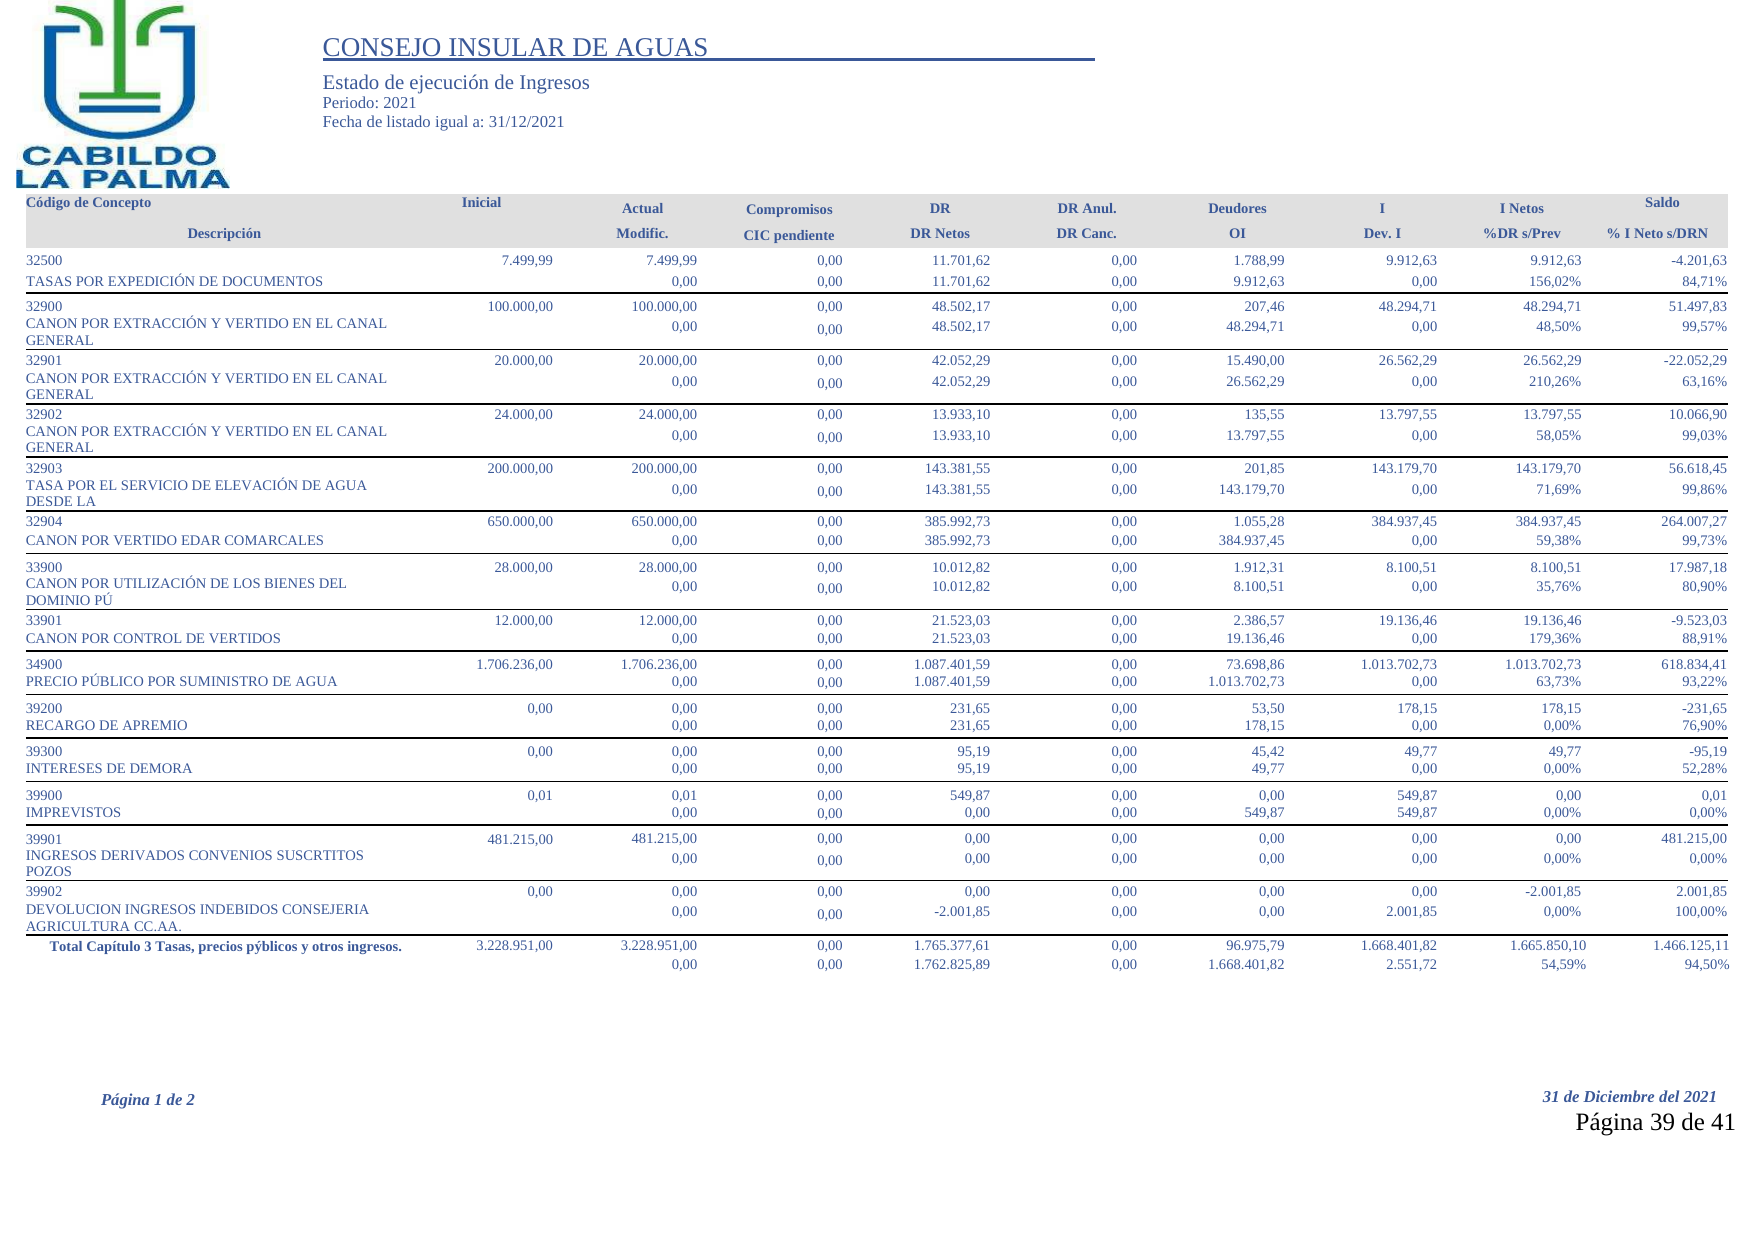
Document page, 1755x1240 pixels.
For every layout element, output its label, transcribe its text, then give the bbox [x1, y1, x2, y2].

table_cell 264.007,27 [1595, 512, 1728, 531]
table_cell 0,00 [586, 316, 720, 349]
table_cell 0,00 [720, 804, 876, 824]
table_cell 0,00 [720, 272, 876, 292]
table_cell 549,87 [1322, 782, 1459, 804]
table_header Compromisos CIC pendiente [720, 194, 876, 248]
table_cell 0,00 [1023, 316, 1172, 349]
table_cell 39902 0,00 [26, 881, 586, 901]
table_cell 385.992,73 [876, 512, 1023, 531]
table_cell 0,00 [1023, 610, 1172, 630]
table_cell 0,00 [1023, 936, 1172, 955]
text Periodo: 2021 [322, 94, 1752, 113]
table_cell 12.000,00 [586, 610, 720, 630]
table_cell 58,05% [1459, 424, 1595, 456]
table_cell 0,00 [1172, 901, 1322, 934]
table_cell 48.502,17 [876, 316, 1023, 349]
table_cell 0,00 [876, 881, 1023, 901]
table_cell 1.912,31 [1172, 554, 1322, 576]
table_cell 59,38% [1459, 531, 1595, 552]
table_cell 143.179,70 [1172, 478, 1322, 510]
table_cell 8.100,51 [1172, 576, 1322, 608]
table_cell 0,00 [1322, 848, 1459, 879]
table_cell 10.012,82 [876, 576, 1023, 608]
table_cell 0,01 [1595, 782, 1728, 804]
table_cell 231,65 [876, 717, 1023, 737]
table_cell -9.523,03 [1595, 610, 1728, 630]
table_cell 0,00 [1322, 673, 1459, 694]
table_cell 100,00% [1595, 901, 1728, 934]
table_cell 11.701,62 [876, 248, 1023, 272]
table_cell 0,00 [720, 673, 876, 694]
table_cell 481.215,00 [1595, 826, 1728, 847]
table_cell 39901 481.215,00 [26, 826, 586, 847]
table_cell 549,87 [1322, 804, 1459, 824]
table_cell 1.788,99 [1172, 248, 1322, 272]
table_cell 32902 24.000,00 [26, 405, 586, 424]
table_cell 39300 0,00 [26, 739, 586, 760]
table_cell 2.001,85 [1595, 881, 1728, 901]
table_cell CANON POR CONTROL DE VERTIDOS [26, 630, 586, 650]
table_cell DEVOLUCION INGRESOS INDEBIDOS CONSEJERIA AGRICULTURA CC.AA. [26, 901, 586, 934]
table_cell INGRESOS DERIVADOS CONVENIOS SUSCRTITOS POZOS [26, 848, 586, 879]
table_cell 0,00 [586, 848, 720, 879]
table_cell 0,00 [1023, 760, 1172, 781]
table_cell 49,77 [1322, 739, 1459, 760]
table_cell 207,46 [1172, 294, 1322, 316]
table_cell 0,00 [720, 695, 876, 717]
table_cell 0,00% [1595, 804, 1728, 824]
table_cell 52,28% [1595, 760, 1728, 781]
table_cell 0,00 [1023, 717, 1172, 737]
table_cell 0,00 [1023, 370, 1172, 403]
table_cell 19.136,46 [1322, 610, 1459, 630]
table_cell TASA POR EL SERVICIO DE ELEVACIÓN DE AGUA DESDE LA [26, 478, 586, 510]
table_cell 0,00 [586, 881, 720, 901]
table_cell 8.100,51 [1322, 554, 1459, 576]
table_cell CANON POR EXTRACCIÓN Y VERTIDO EN EL CANAL GENERAL [26, 316, 586, 349]
table_cell 0,00 [1023, 630, 1172, 650]
table_cell 99,57% [1595, 316, 1728, 349]
table_cell 13.933,10 [876, 405, 1023, 424]
table_cell 1.706.236,00 [586, 652, 720, 673]
table_cell 0,00 [1023, 294, 1172, 316]
table_cell 0,00% [1595, 848, 1728, 879]
table_cell 0,00 [1023, 478, 1172, 510]
table_cell 0,00 [586, 695, 720, 717]
table_cell 76,90% [1595, 717, 1728, 737]
table_cell 0,00 [720, 316, 876, 349]
table_cell 3.228.951,00 [586, 936, 720, 955]
table_cell -2.001,85 [876, 901, 1023, 934]
table_cell 0,00 [1172, 848, 1322, 879]
table_cell 73.698,86 [1172, 652, 1322, 673]
table_cell 0,00% [1459, 760, 1595, 781]
table_cell 0,00 [720, 881, 876, 901]
table_cell -4.201,63 [1595, 248, 1728, 272]
table_cell 0,00 [1322, 826, 1459, 847]
table_cell 71,69% [1459, 478, 1595, 510]
table_cell 384.937,45 [1322, 512, 1459, 531]
table_cell 24.000,00 [586, 405, 720, 424]
table_cell 48.294,71 [1172, 316, 1322, 349]
table_cell 0,00% [1459, 717, 1595, 737]
table_cell 0,00% [1459, 804, 1595, 824]
table_cell 0,00 [720, 782, 876, 804]
table_cell 231,65 [876, 695, 1023, 717]
table_cell 42.052,29 [876, 350, 1023, 370]
table_cell 549,87 [1172, 804, 1322, 824]
table_cell 0,00 [1322, 370, 1459, 403]
table_cell 143.381,55 [876, 478, 1023, 510]
table_cell 84,71% [1595, 272, 1728, 292]
table_cell 0,00 [1459, 826, 1595, 847]
table_cell 26.562,29 [1172, 370, 1322, 403]
table_cell 49,77 [1459, 739, 1595, 760]
table_cell 0,00 [1322, 760, 1459, 781]
table_cell 0,00 [876, 848, 1023, 879]
table_cell 48.294,71 [1459, 294, 1595, 316]
table_cell 0,00 [720, 717, 876, 737]
table_cell 99,86% [1595, 478, 1728, 510]
table_cell 0,00% [1459, 848, 1595, 879]
table_cell CANON POR EXTRACCIÓN Y VERTIDO EN EL CANAL GENERAL [26, 424, 586, 456]
table_cell 95,19 [876, 739, 1023, 760]
table_cell 0,00 [720, 424, 876, 456]
table_cell TASAS POR EXPEDICIÓN DE DOCUMENTOS [26, 272, 586, 292]
table_cell CANON POR UTILIZACIÓN DE LOS BIENES DEL DOMINIO PÚ [26, 576, 586, 608]
table_cell 1.668.401,82 [1322, 936, 1459, 955]
table_cell 48.294,71 [1322, 294, 1459, 316]
table_cell 0,00 [1023, 576, 1172, 608]
table_cell 0,00 [720, 739, 876, 760]
table_cell -95,19 [1595, 739, 1728, 760]
text Estado de ejecución de Ingresos [322, 71, 1752, 94]
table_cell 9.912,63 [1172, 272, 1322, 292]
table_cell 48,50% [1459, 316, 1595, 349]
table_cell 0,00 [586, 804, 720, 824]
table_header I Netos %DR s/Prev [1459, 194, 1595, 248]
table_cell 0,00 [1023, 695, 1172, 717]
table_cell 0,00 [720, 370, 876, 403]
table_cell 0,00 [1459, 782, 1595, 804]
table_cell 0,00 [1322, 881, 1459, 901]
table_cell 0,00 [720, 478, 876, 510]
table_cell 94,50% [1595, 955, 1728, 974]
table_cell 0,00 [1322, 531, 1459, 552]
subtitle CONSEJO INSULAR DE AGUAS [322, 31, 1752, 62]
table_cell 0,00 [586, 739, 720, 760]
table_cell 1.013.702,73 [1459, 652, 1595, 673]
table_cell 0,00 [720, 652, 876, 673]
table_cell 1.013.702,73 [1172, 673, 1322, 694]
table_cell 32903 200.000,00 [26, 458, 586, 478]
table_cell 0,00 [720, 936, 876, 955]
table_cell 51.497,83 [1595, 294, 1728, 316]
table_cell 0,01 [586, 782, 720, 804]
table_cell 0,00 [720, 760, 876, 781]
table_cell 100.000,00 [586, 294, 720, 316]
table_cell 650.000,00 [586, 512, 720, 531]
table_cell 1.668.401,82 [1172, 955, 1322, 974]
table_cell 0,00 [1322, 478, 1459, 510]
table_cell 0,00 [586, 478, 720, 510]
table_cell 0,00 [720, 630, 876, 650]
text Fecha de listado igual a: 31/12/2021 [322, 113, 1752, 132]
table_cell 13.797,55 [1322, 405, 1459, 424]
table_cell 1.466.125,11 [1595, 936, 1728, 955]
table_header DR DR Netos [876, 194, 1023, 248]
table_cell 34900 1.706.236,00 [26, 652, 586, 673]
table_cell 0,00 [720, 826, 876, 847]
table_cell 0,00 [720, 901, 876, 934]
table_cell 7.499,99 [586, 248, 720, 272]
table_cell 143.381,55 [876, 458, 1023, 478]
table_cell 481.215,00 [586, 826, 720, 847]
table_cell 2.551,72 [1322, 955, 1459, 974]
table_cell INTERESES DE DEMORA [26, 760, 586, 781]
table_cell 0,00 [876, 804, 1023, 824]
table_cell 0,00 [1023, 782, 1172, 804]
table_cell [26, 955, 586, 974]
table_cell 384.937,45 [1459, 512, 1595, 531]
table_cell 0,00 [1322, 576, 1459, 608]
table_cell 13.933,10 [876, 424, 1023, 456]
table_cell 0,00 [1322, 272, 1459, 292]
table_cell 0,00 [1322, 717, 1459, 737]
table_cell 93,22% [1595, 673, 1728, 694]
table_cell 0,00 [586, 673, 720, 694]
table_cell 0,00 [586, 717, 720, 737]
table_cell 618.834,41 [1595, 652, 1728, 673]
table_cell 26.562,29 [1459, 350, 1595, 370]
table_cell 0,00 [586, 760, 720, 781]
table_cell 26.562,29 [1322, 350, 1459, 370]
table_cell 56.618,45 [1595, 458, 1728, 478]
table_cell 13.797,55 [1172, 424, 1322, 456]
table_cell RECARGO DE APREMIO [26, 717, 586, 737]
table_cell 0,00 [720, 350, 876, 370]
table_cell 1.013.702,73 [1322, 652, 1459, 673]
table_cell 10.012,82 [876, 554, 1023, 576]
table_cell 200.000,00 [586, 458, 720, 478]
table_cell 0,00 [1023, 531, 1172, 552]
table_header I Dev. I [1322, 194, 1459, 248]
table_cell 156,02% [1459, 272, 1595, 292]
table_cell 143.179,70 [1459, 458, 1595, 478]
table_cell 32500 7.499,99 [26, 248, 586, 272]
table_cell 49,77 [1172, 760, 1322, 781]
table_cell 0,00 [1023, 248, 1172, 272]
table_cell 0,00 [720, 248, 876, 272]
table_cell 0,00 [1322, 424, 1459, 456]
table_cell 0,00 [586, 370, 720, 403]
table_cell PRECIO PÚBLICO POR SUMINISTRO DE AGUA [26, 673, 586, 694]
table_cell 0,00 [1023, 512, 1172, 531]
table_cell 210,26% [1459, 370, 1595, 403]
table_cell 17.987,18 [1595, 554, 1728, 576]
table_cell 0,00 [1023, 955, 1172, 974]
table_cell 2.001,85 [1322, 901, 1459, 934]
table_cell 9.912,63 [1322, 248, 1459, 272]
table_cell 21.523,03 [876, 630, 1023, 650]
table_cell 2.386,57 [1172, 610, 1322, 630]
table_cell 178,15 [1322, 695, 1459, 717]
table_cell 0,00 [1023, 272, 1172, 292]
table_cell 0,00 [720, 512, 876, 531]
table_cell 0,00 [720, 848, 876, 879]
table_cell 0,00 [720, 610, 876, 630]
table_cell 0,00 [1023, 424, 1172, 456]
table_cell 0,00 [720, 458, 876, 478]
table_cell 179,36% [1459, 630, 1595, 650]
table_cell 80,90% [1595, 576, 1728, 608]
table_header Saldo % I Neto s/DRN [1595, 194, 1728, 248]
table_cell 143.179,70 [1322, 458, 1459, 478]
table_cell 0,00 [1172, 881, 1322, 901]
table_cell 0,00 [586, 576, 720, 608]
table_cell Total Capítulo 3 Tasas, precios pýblicos y otros ingresos. 3.228.951,00 [26, 936, 586, 955]
table_cell 0,00 [720, 294, 876, 316]
table_cell 63,73% [1459, 673, 1595, 694]
table_cell 0,00 [1023, 554, 1172, 576]
table_cell 99,03% [1595, 424, 1728, 456]
table_cell 45,42 [1172, 739, 1322, 760]
table_cell 10.066,90 [1595, 405, 1728, 424]
table_cell 1.665.850,10 [1459, 936, 1595, 955]
table_cell 1.762.825,89 [876, 955, 1023, 974]
table_cell -22.052,29 [1595, 350, 1728, 370]
table_cell 0,00 [1322, 316, 1459, 349]
table_cell 39200 0,00 [26, 695, 586, 717]
table_cell 0,00 [586, 630, 720, 650]
table_cell 0,00 [1172, 782, 1322, 804]
table_cell 1.087.401,59 [876, 673, 1023, 694]
table_cell 0,00 [586, 901, 720, 934]
table_cell 35,76% [1459, 576, 1595, 608]
table_cell CANON POR VERTIDO EDAR COMARCALES [26, 531, 586, 552]
table_cell 53,50 [1172, 695, 1322, 717]
table_cell 0,00 [586, 955, 720, 974]
table_cell 1.765.377,61 [876, 936, 1023, 955]
table_cell 19.136,46 [1459, 610, 1595, 630]
table_cell 0,00 [1023, 350, 1172, 370]
table_cell 0,00% [1459, 901, 1595, 934]
table_cell 39900 0,01 [26, 782, 586, 804]
table_cell 32904 650.000,00 [26, 512, 586, 531]
table_cell -231,65 [1595, 695, 1728, 717]
table_cell 201,85 [1172, 458, 1322, 478]
table_cell 0,00 [586, 424, 720, 456]
table_cell 11.701,62 [876, 272, 1023, 292]
table_cell 135,55 [1172, 405, 1322, 424]
table_cell 54,59% [1459, 955, 1595, 974]
table_cell 385.992,73 [876, 531, 1023, 552]
table_header DR Anul. DR Canc. [1023, 194, 1172, 248]
table_cell 1.087.401,59 [876, 652, 1023, 673]
table_cell 0,00 [720, 576, 876, 608]
table_cell 0,00 [1023, 804, 1172, 824]
table_cell 32901 20.000,00 [26, 350, 586, 370]
table_cell 42.052,29 [876, 370, 1023, 403]
table_cell 28.000,00 [586, 554, 720, 576]
table_cell 33901 12.000,00 [26, 610, 586, 630]
table_cell 8.100,51 [1459, 554, 1595, 576]
table_cell 96.975,79 [1172, 936, 1322, 955]
table_cell 99,73% [1595, 531, 1728, 552]
table_cell 0,00 [1172, 826, 1322, 847]
table_cell 15.490,00 [1172, 350, 1322, 370]
table_cell 32900 100.000,00 [26, 294, 586, 316]
table_cell 0,00 [720, 554, 876, 576]
table_header Código de Concepto Inicial Actual Descripción Modific. [26, 194, 720, 248]
table_cell 0,00 [1023, 739, 1172, 760]
table_cell 384.937,45 [1172, 531, 1322, 552]
table_cell 0,00 [1023, 405, 1172, 424]
table_cell 178,15 [1459, 695, 1595, 717]
table_cell CANON POR EXTRACCIÓN Y VERTIDO EN EL CANAL GENERAL [26, 370, 586, 403]
table_cell 33900 28.000,00 [26, 554, 586, 576]
table_cell 0,00 [720, 955, 876, 974]
table_cell 0,00 [586, 272, 720, 292]
table_cell 95,19 [876, 760, 1023, 781]
table_cell 19.136,46 [1172, 630, 1322, 650]
table_cell 0,00 [720, 531, 876, 552]
table_cell 0,00 [876, 826, 1023, 847]
table_cell 0,00 [1023, 458, 1172, 478]
table_cell 0,00 [1023, 848, 1172, 879]
table_cell 0,00 [1023, 826, 1172, 847]
table_cell 1.055,28 [1172, 512, 1322, 531]
table_cell 0,00 [1023, 881, 1172, 901]
table_cell 549,87 [876, 782, 1023, 804]
table_cell 48.502,17 [876, 294, 1023, 316]
table_cell 0,00 [1023, 673, 1172, 694]
table_cell 21.523,03 [876, 610, 1023, 630]
table_cell IMPREVISTOS [26, 804, 586, 824]
table_cell 0,00 [586, 531, 720, 552]
table_cell 0,00 [1023, 901, 1172, 934]
table_cell 13.797,55 [1459, 405, 1595, 424]
table_cell 9.912,63 [1459, 248, 1595, 272]
table_cell -2.001,85 [1459, 881, 1595, 901]
table_cell 0,00 [1322, 630, 1459, 650]
table_header Deudores OI [1172, 194, 1322, 248]
table_cell 0,00 [720, 405, 876, 424]
table_cell 178,15 [1172, 717, 1322, 737]
table_cell 20.000,00 [586, 350, 720, 370]
table_cell 88,91% [1595, 630, 1728, 650]
table_cell 63,16% [1595, 370, 1728, 403]
table_cell 0,00 [1023, 652, 1172, 673]
